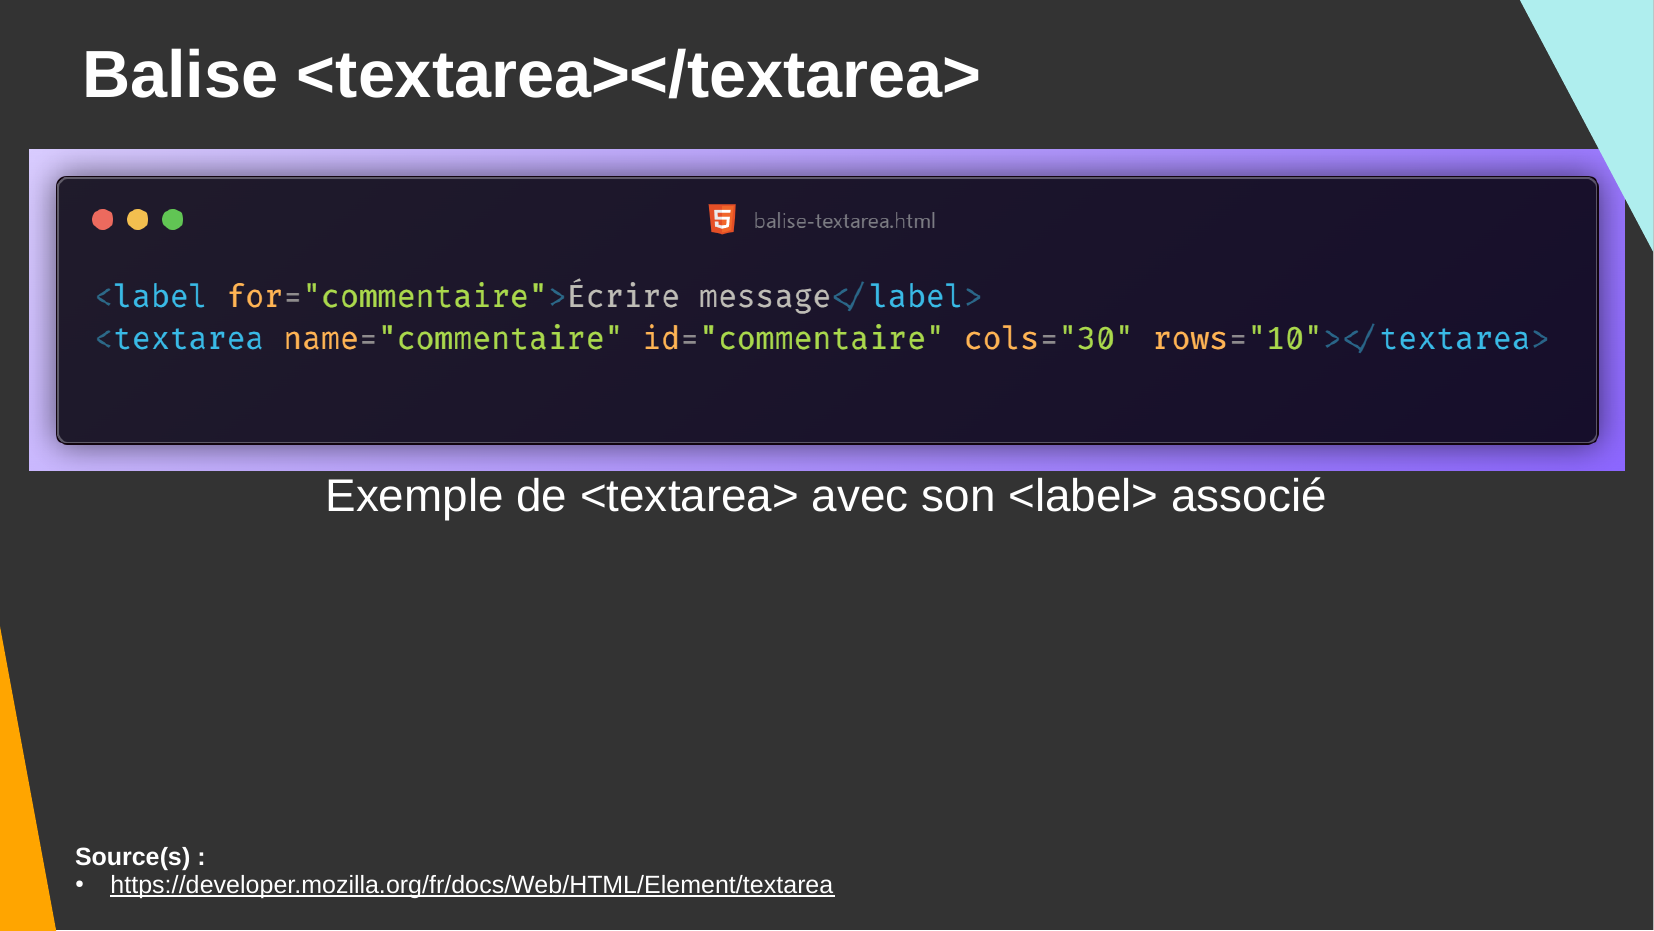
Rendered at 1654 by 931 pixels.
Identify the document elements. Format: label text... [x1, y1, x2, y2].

text_box [1519, 0, 1654, 254]
picture [29, 149, 1625, 471]
text_box [0, 626, 57, 931]
text_box Source(s) : https://developer.mozilla.org/fr/docs/Web/HTML/Element/textarea [60, 835, 1546, 907]
title Balise <textarea></textarea> [82, 37, 1571, 114]
title Exemple de <textarea> avec son <label> associé [126, 470, 1527, 573]
